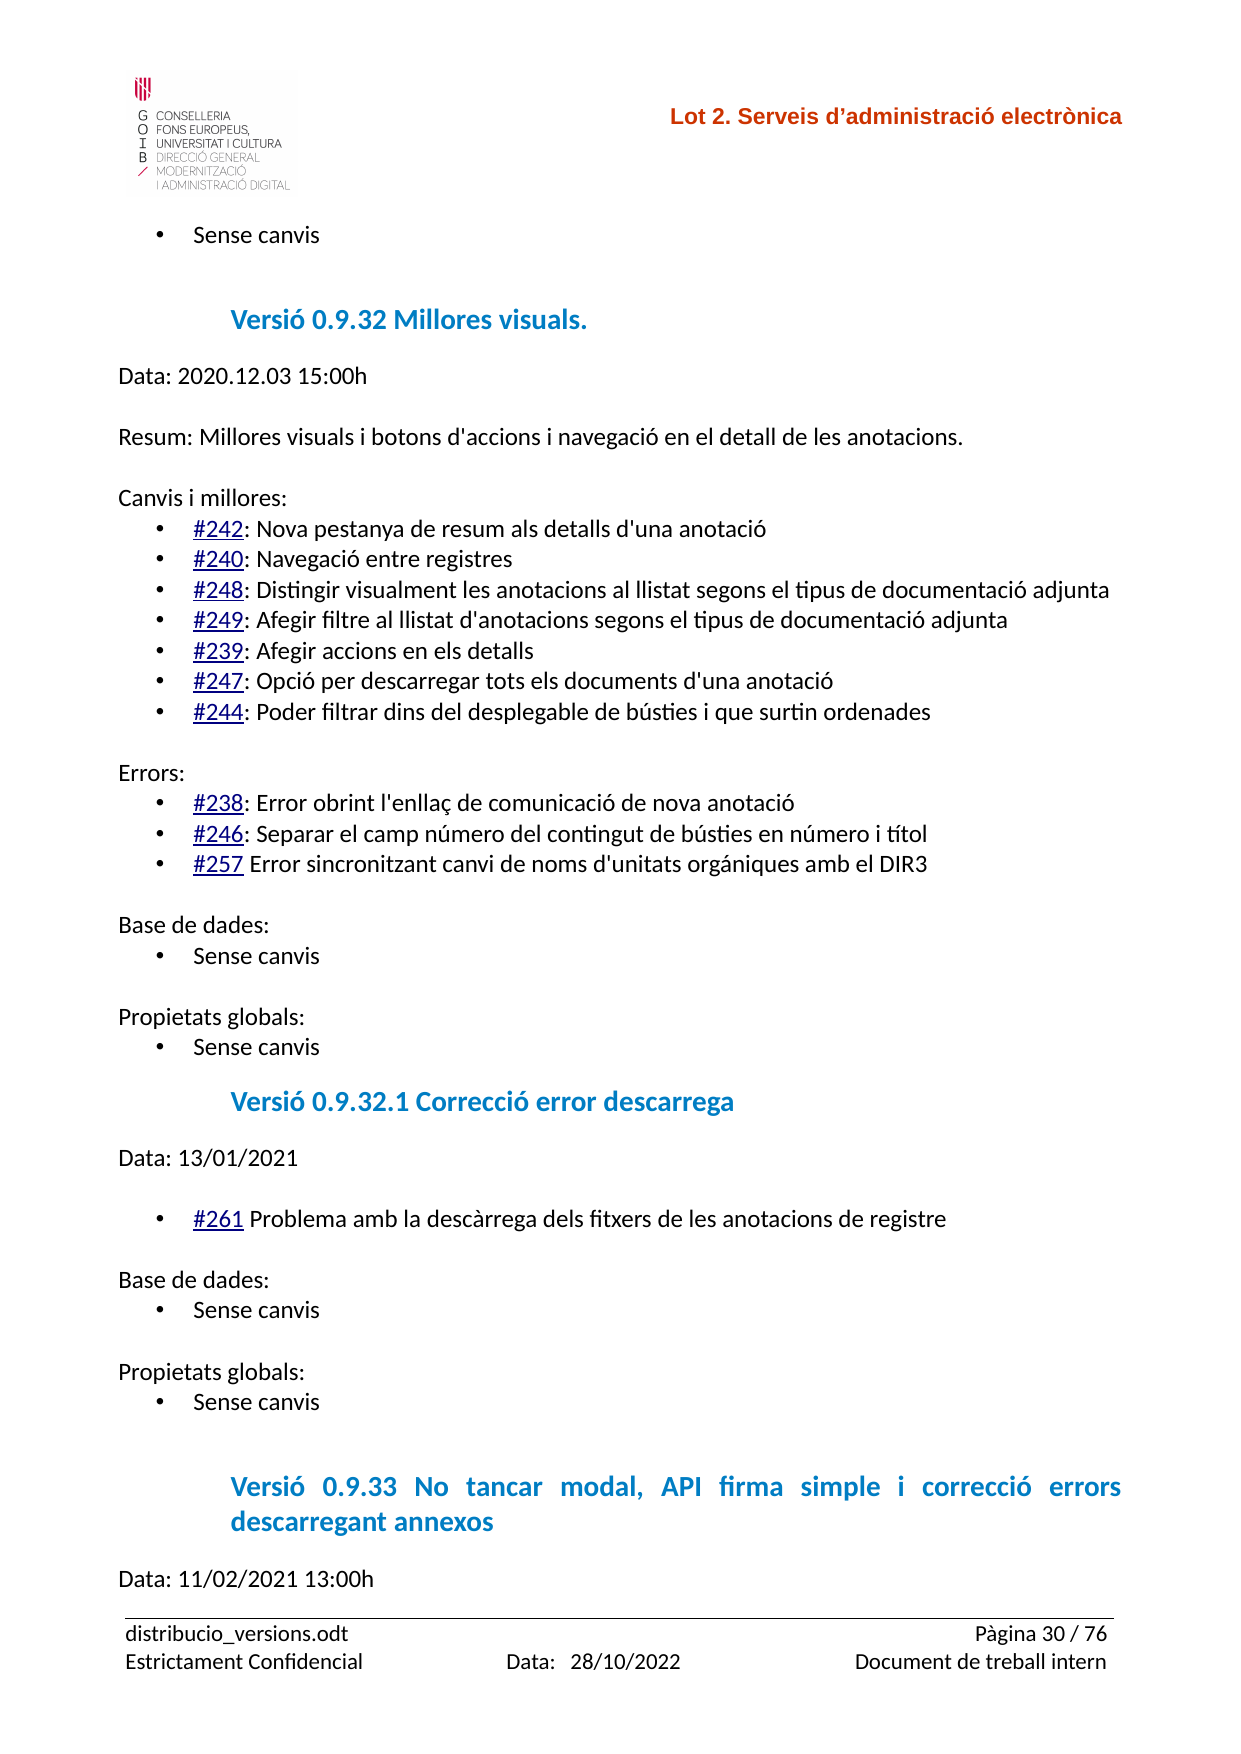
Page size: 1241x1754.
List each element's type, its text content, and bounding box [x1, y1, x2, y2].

list Sense canvis [156, 219, 1122, 250]
list #238: Error obrint l'enllaç de comunicació de nova anotació [156, 787, 1122, 818]
subtitle Versió 0.9.33 No tancar modal, API firma simple i correcció errors descarregant annexos [153, 1468, 1122, 1539]
text Propietats globals: [118, 1001, 1122, 1032]
list Sense canvis [156, 940, 1122, 971]
text Canvis i millores: [118, 482, 1122, 513]
text Propietats globals: [118, 1356, 1122, 1386]
text Base de dades: [118, 909, 1122, 940]
list #240: Navegació entre registres [156, 543, 1122, 574]
text Base de dades: [118, 1264, 1122, 1294]
list #246: Separar el camp número del contingut de bústies en número i títol [156, 818, 1122, 848]
text Errors: [118, 757, 1122, 787]
list #239: Afegir accions en els detalls [156, 635, 1122, 665]
list #261 Problema amb la descàrrega dels fitxers de les anotacions de registre [156, 1203, 1122, 1233]
list #242: Nova pestanya de resum als detalls d'una anotació [156, 513, 1122, 543]
list #248: Distingir visualment les anotacions al llistat segons el tipus de documentació adjunta [156, 574, 1122, 604]
picture [126, 70, 299, 197]
list Sense canvis [156, 1294, 1122, 1325]
subtitle Versió 0.9.32 Millores visuals. [153, 301, 1122, 336]
text Data: 11/02/2021 13:00h [118, 1563, 1122, 1593]
list #257 Error sincronitzant canvi de noms d'unitats orgániques amb el DIR3 [156, 848, 1122, 879]
list Sense canvis [156, 1386, 1122, 1417]
list #247: Opció per descarregar tots els documents d'una anotació [156, 665, 1122, 696]
text Data: 13/01/2021 [118, 1142, 1122, 1172]
text Data: 2020.12.03 15:00h [118, 360, 1122, 391]
list Sense canvis [156, 1032, 1122, 1062]
list #249: Afegir filtre al llistat d'anotacions segons el tipus de documentació adjunta [156, 604, 1122, 635]
subtitle Versió 0.9.32.1 Correcció error descarrega [153, 1083, 1122, 1118]
list #244: Poder filtrar dins del desplegable de bústies i que surtin ordenades [156, 696, 1122, 726]
text Resum: Millores visuals i botons d'accions i navegació en el detall de les anotacions. [118, 421, 1122, 452]
